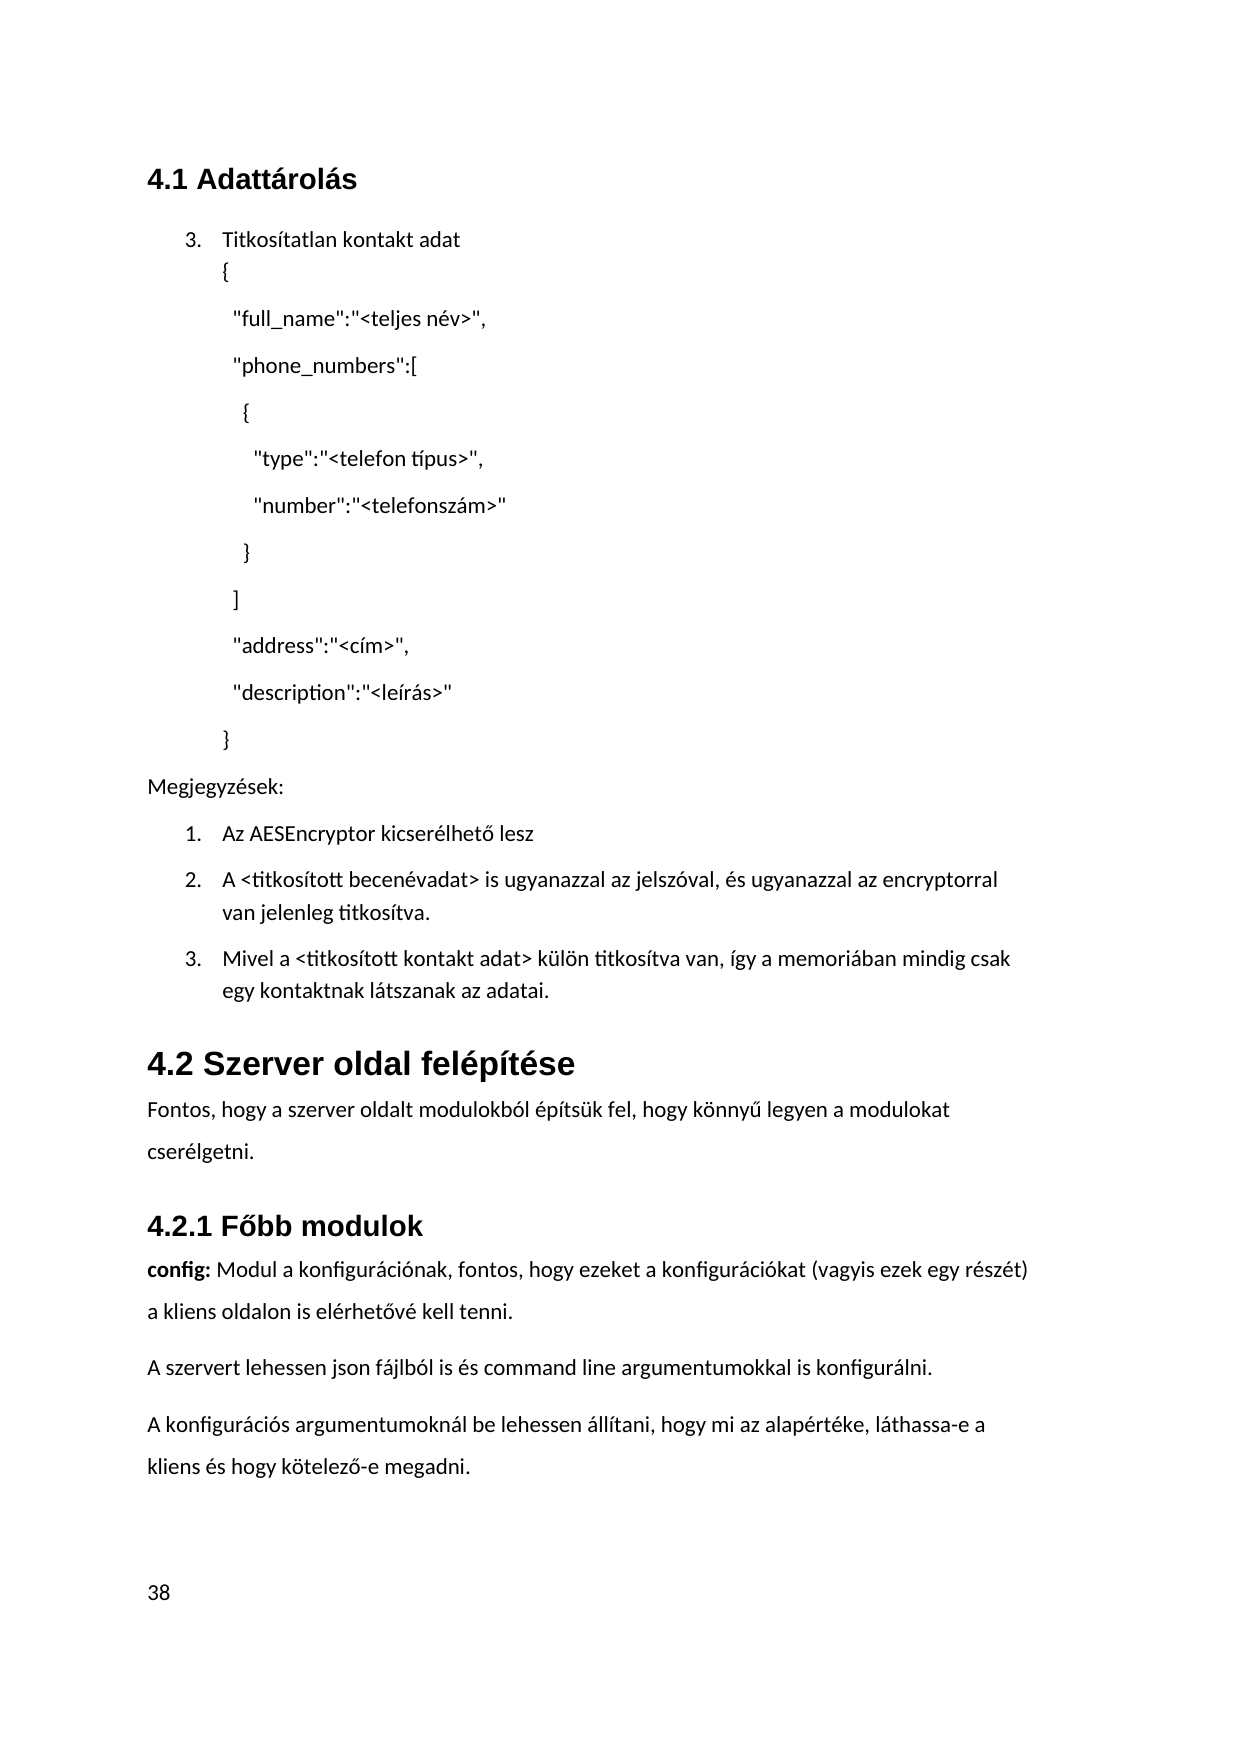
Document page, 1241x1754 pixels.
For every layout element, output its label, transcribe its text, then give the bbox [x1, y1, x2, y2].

list Mivel a <titkosított kontakt adat> külön titkosítva van, így a memoriában mindig csak egy kontaktnak látszanak az adatai. [184, 944, 1033, 1005]
text config: Modul a konfigurációnak, fontos, hogy ezeket a konfigurációkat (vagyis ezek egy részét) a kliens oldalon is elérhetővé kell tenni. [147, 1255, 1033, 1325]
list "phone_numbers":[ [184, 351, 1033, 379]
list } [184, 538, 1033, 566]
subtitle Főbb modulok [147, 1208, 1033, 1242]
list Titkosítatlan kontakt adat { [184, 225, 1033, 286]
list { [184, 398, 1033, 426]
list Az AESEncryptor kicserélhető lesz [184, 819, 1033, 847]
text Megjegyzések: [147, 772, 1033, 800]
list "number":"<telefonszám>" [184, 491, 1033, 519]
subtitle Szerver oldal felépítése [147, 1044, 1033, 1083]
list } [184, 725, 1033, 753]
list "type":"<telefon típus>", [184, 444, 1033, 473]
text Fontos, hogy a szerver oldalt modulokból építsük fel, hogy könnyű legyen a modulokat cserélgetni. [147, 1095, 1033, 1165]
list A <titkosított becenévadat> is ugyanazzal az jelszóval, és ugyanazzal az encryptorral van jelenleg titkosítva. [184, 866, 1033, 926]
list "full_name":"<teljes név>", [184, 304, 1033, 332]
text A konfigurációs argumentumoknál be lehessen állítani, hogy mi az alapértéke, láthassa-e a kliens és hogy kötelező-e megadni. [147, 1410, 1033, 1480]
list "address":"<cím>", [184, 632, 1033, 660]
list "description":"<leírás>" [184, 678, 1033, 706]
text A szervert lehessen json fájlból is és command line argumentumokkal is konfigurálni. [147, 1353, 1033, 1381]
list ] [184, 585, 1033, 613]
